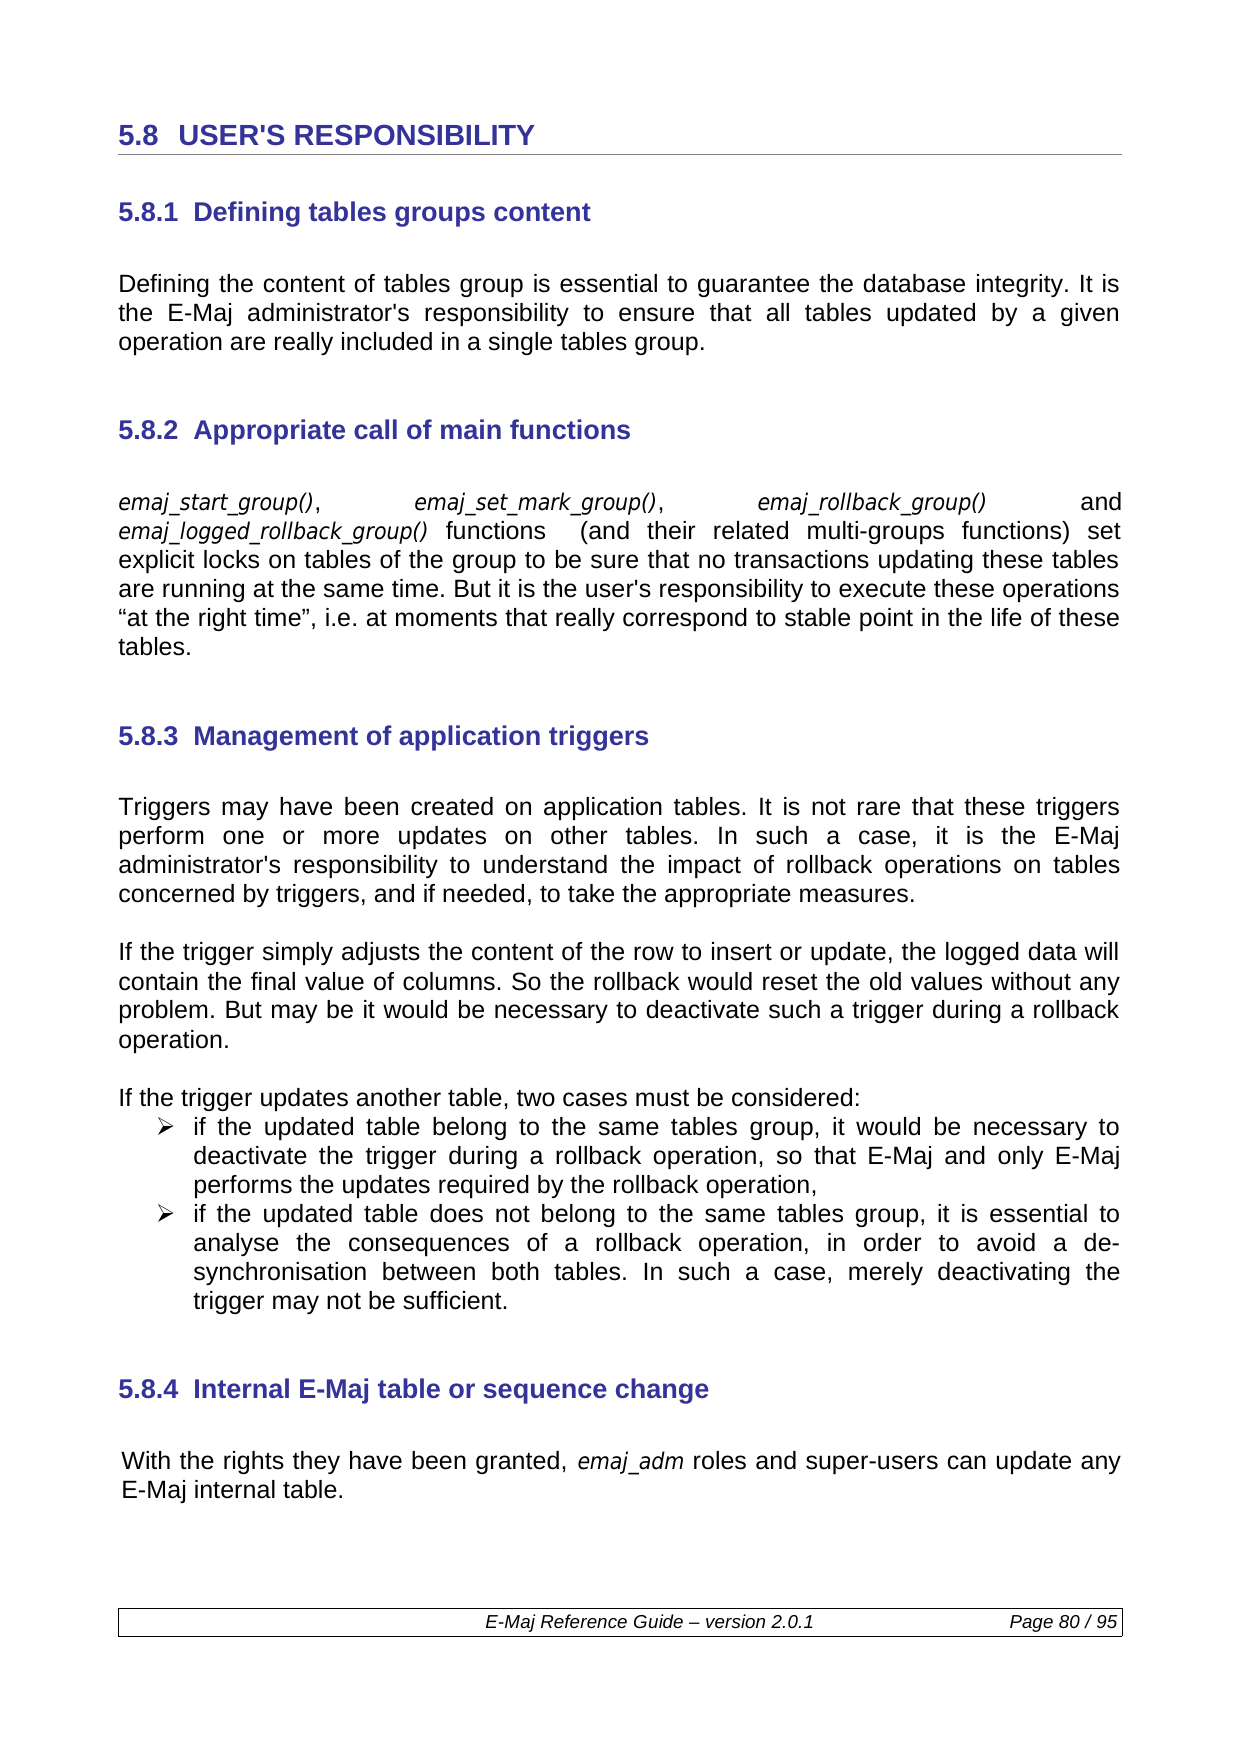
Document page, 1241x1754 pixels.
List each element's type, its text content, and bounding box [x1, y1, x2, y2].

text emaj_start_group(), emaj_set_mark_group(), emaj_rollback_group() and emaj_logged_rollback_group() functions (and their related multi-groups functions) set explicit locks on tables of the group to be sure that no transactions updating these tables are running at the same time. But it is the user's responsibility to execute these operations “at the right time”, i.e. at moments that really correspond to stable point in the life of these tables. [118, 487, 1122, 661]
subtitle Internal E-Maj table or sequence change [118, 1373, 1122, 1404]
text Triggers may have been created on application tables. It is not rare that these triggers perform one or more updates on other tables. In such a case, it is the E-Maj administrator's responsibility to understand the impact of rollback operations on tables concerned by triggers, and if needed, to take the appropriate measures. [118, 792, 1122, 908]
subtitle Management of application triggers [118, 719, 1122, 750]
list if the updated table does not belong to the same tables group, it is essential to analyse the consequences of a rollback operation, in order to avoid a de-synchronisation between both tables. In such a case, merely deactivating the trigger may not be sufficient. [156, 1199, 1122, 1315]
text Defining the content of tables group is essential to guarantee the database integrity. It is the E-Maj administrator's responsibility to ensure that all tables updated by a given operation are really included in a single tables group. [118, 269, 1122, 356]
text If the trigger updates another table, two cases must be considered: [118, 1083, 1122, 1112]
list if the updated table belong to the same tables group, it would be necessary to deactivate the trigger during a rollback operation, so that E-Maj and only E-Maj performs the updates required by the rollback operation, [156, 1112, 1122, 1199]
subtitle Appropriate call of main functions [118, 414, 1122, 445]
subtitle Defining tables groups content [118, 196, 1122, 227]
text If the trigger simply adjusts the content of the row to insert or update, the logged data will contain the final value of columns. So the rollback would reset the old values without any problem. But may be it would be necessary to deactivate such a trigger during a rollback operation. [118, 937, 1122, 1053]
subtitle User's responsibility [118, 118, 1122, 154]
text With the rights they have been granted, emaj_adm roles and super-users can update any E-Maj internal table. [121, 1446, 1122, 1504]
